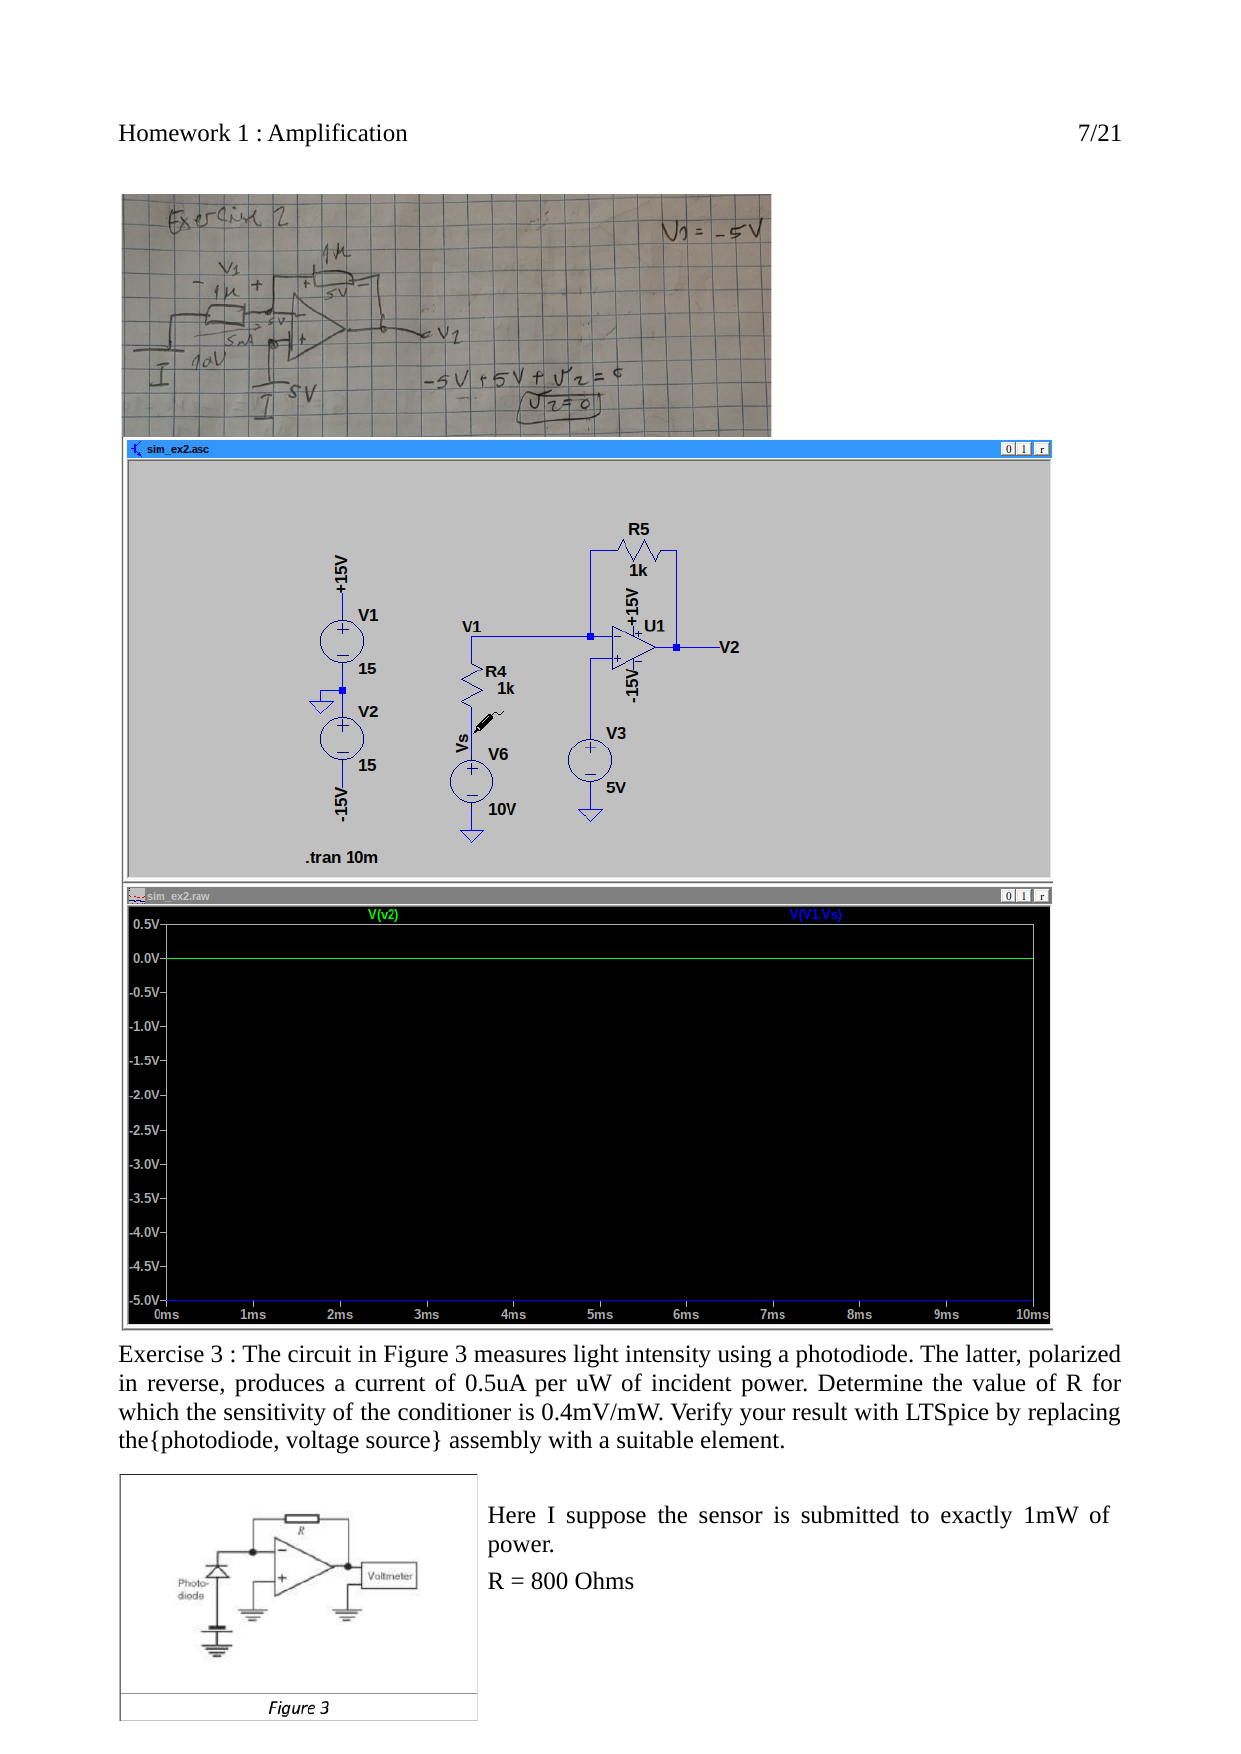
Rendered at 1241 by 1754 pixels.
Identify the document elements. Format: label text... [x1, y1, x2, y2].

text R = 800 Ohms [478, 1566, 1122, 1595]
picture [118, 1472, 478, 1721]
text Exercise 3 : The circuit in Figure 3 measures light intensity using a photodiode. The latter, polarized in reverse, produces a current of 0.5uA per uW of incident power. Determine the value of R for which the sensitivity of the conditioner is 0.4mV/mW. Verify your result with LTSpice by replacing the{photodiode, voltage source} assembly with a suitable element. [118, 1331, 1122, 1454]
picture [121, 194, 1053, 1331]
text Here I suppose the sensor is submitted to exactly 1mW of power. [478, 1500, 1122, 1558]
